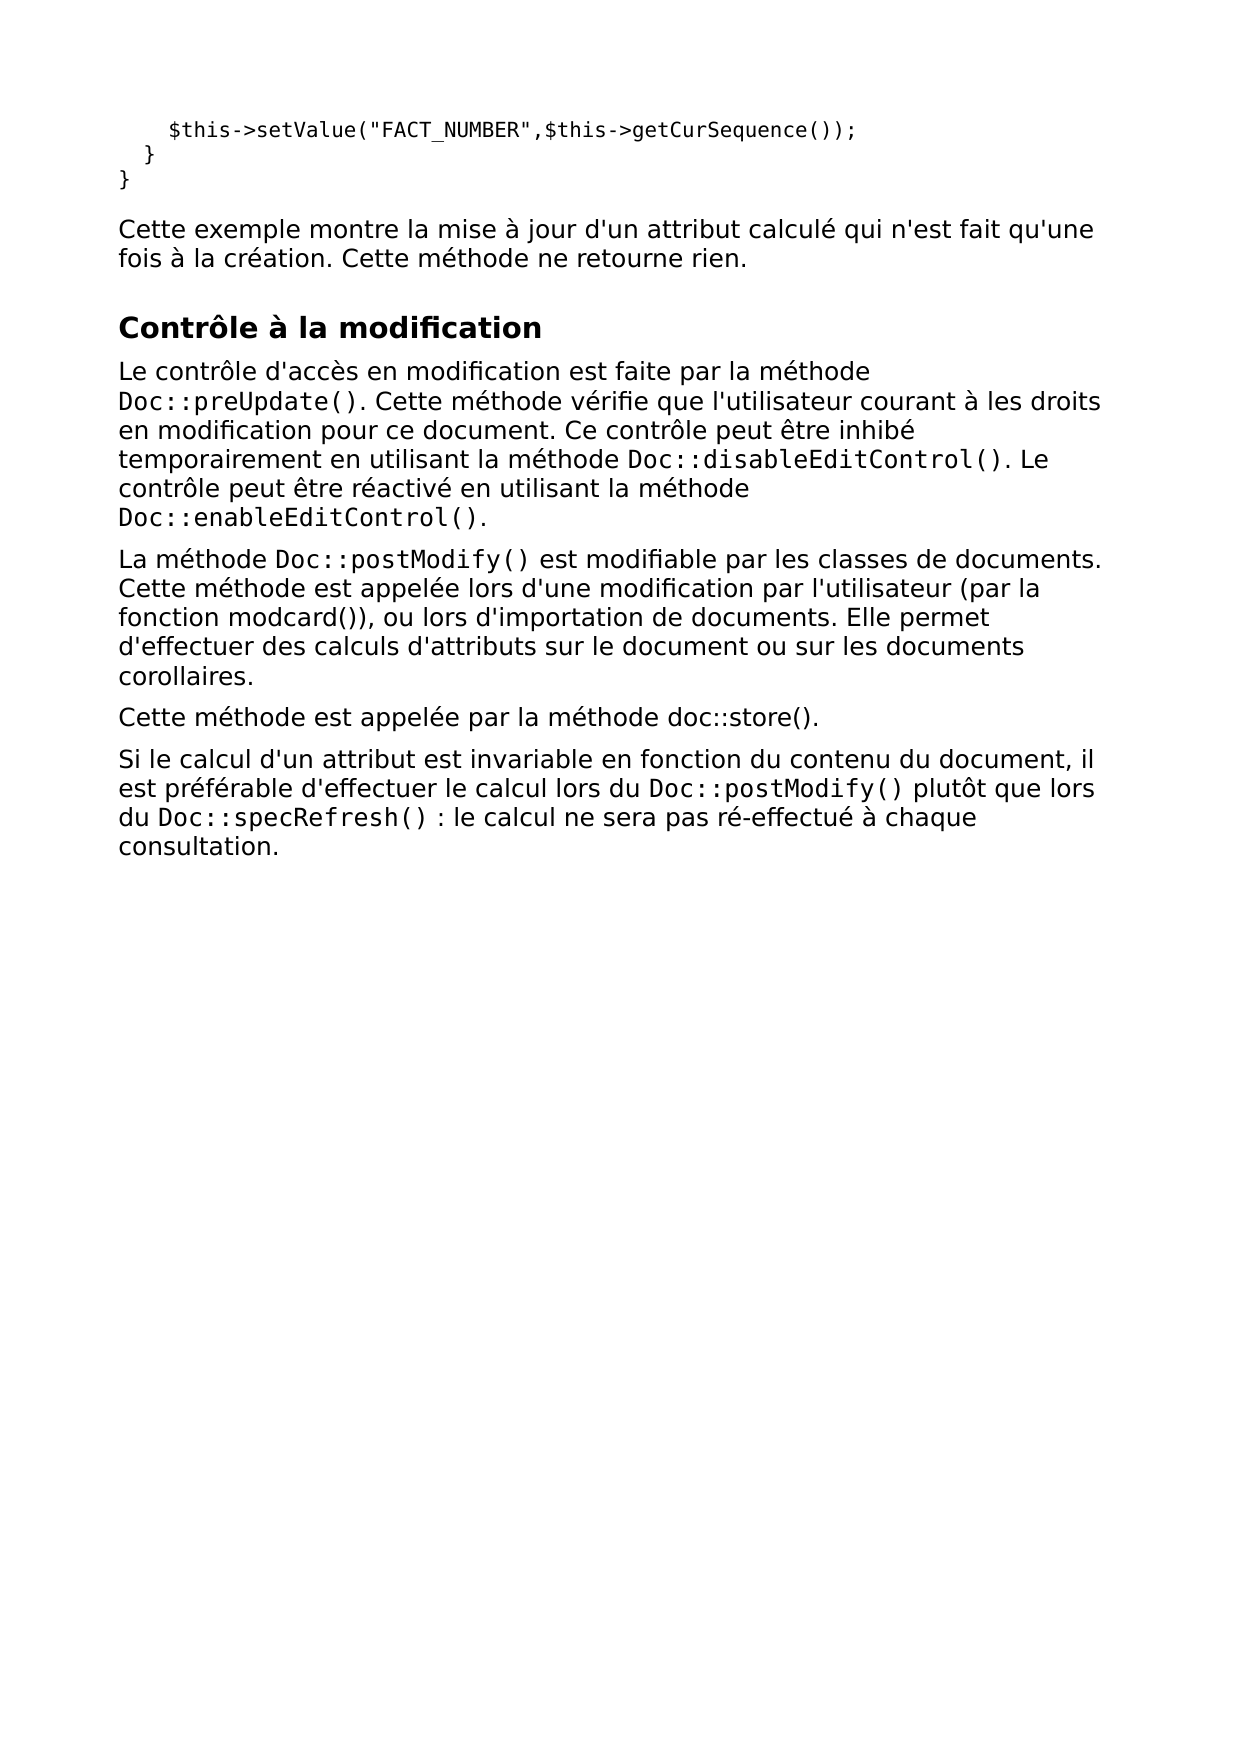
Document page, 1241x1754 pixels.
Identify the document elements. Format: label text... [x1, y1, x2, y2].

text Cette exemple montre la mise à jour d'un attribut calculé qui n'est fait qu'une fois à la création. Cette méthode ne retourne rien. [118, 215, 1122, 273]
text Cette méthode est appelée par la méthode doc::store(). [118, 703, 1122, 732]
subtitle Contrôle à la modification [118, 311, 1122, 345]
text Si le calcul d'un attribut est invariable en fonction du contenu du document, il est préférable d'effectuer le calcul lors du Doc::postModify() plutôt que lors du Doc::specRefresh() : le calcul ne sera pas ré-effectué à chaque consultation. [118, 745, 1122, 862]
text $this->setValue("FACT_NUMBER",$this->getCurSequence()); } } [118, 118, 1122, 215]
text La méthode Doc::postModify() est modifiable par les classes de documents. Cette méthode est appelée lors d'une modification par l'utilisateur (par la fonction modcard()), ou lors d'importation de documents. Elle permet d'effectuer des calculs d'attributs sur le document ou sur les documents corollaires. [118, 545, 1122, 691]
text Le contrôle d'accès en modification est faite par la méthode Doc::preUpdate(). Cette méthode vérifie que l'utilisateur courant à les droits en modification pour ce document. Ce contrôle peut être inhibé temporairement en utilisant la méthode Doc::disableEditControl(). Le contrôle peut être réactivé en utilisant la méthode Doc::enableEditControl(). [118, 357, 1122, 532]
